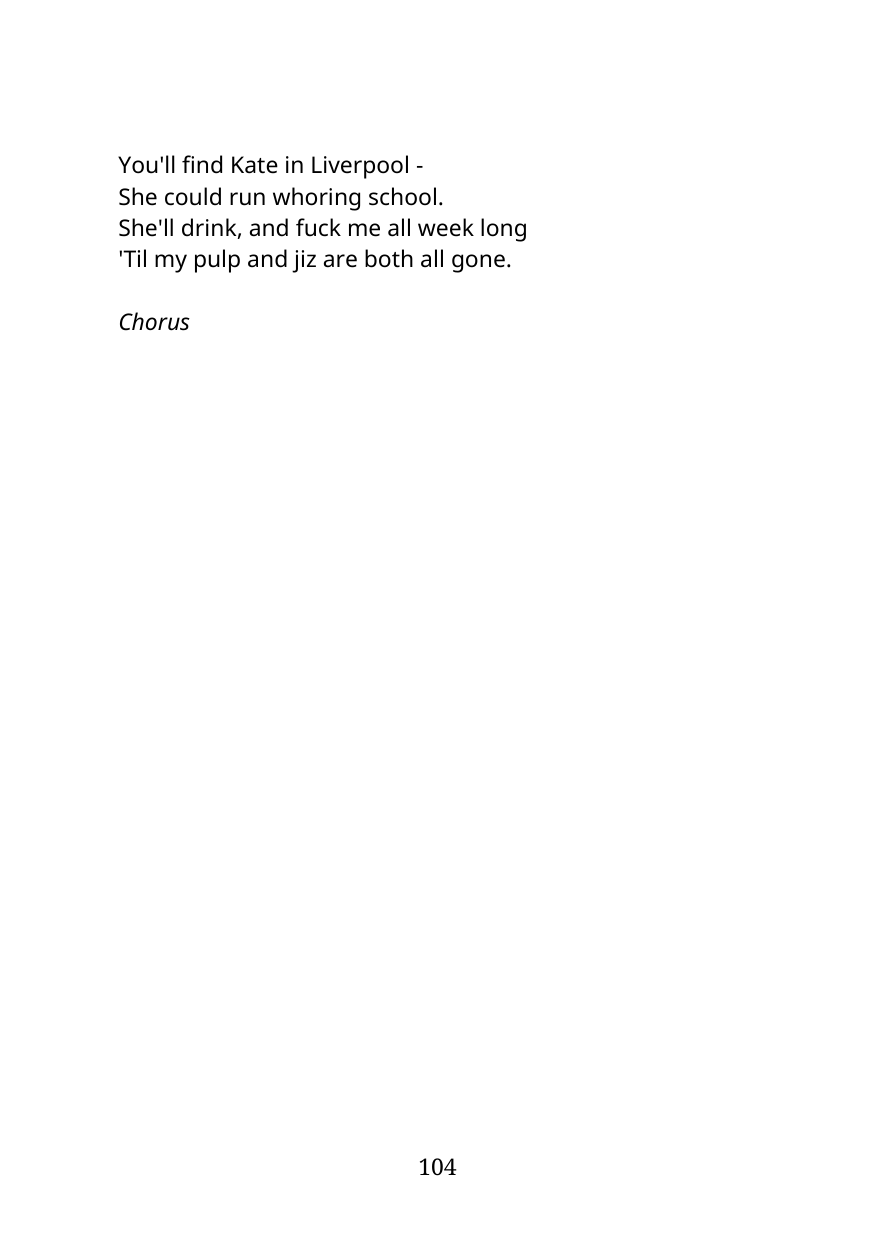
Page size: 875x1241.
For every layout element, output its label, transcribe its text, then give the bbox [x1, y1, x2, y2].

text Chorus [118, 306, 756, 337]
text You'll find Kate in Liverpool - She could run whoring school. She'll drink, and fuck me all week long 'Til my pulp and jiz are both all gone. [118, 118, 756, 274]
